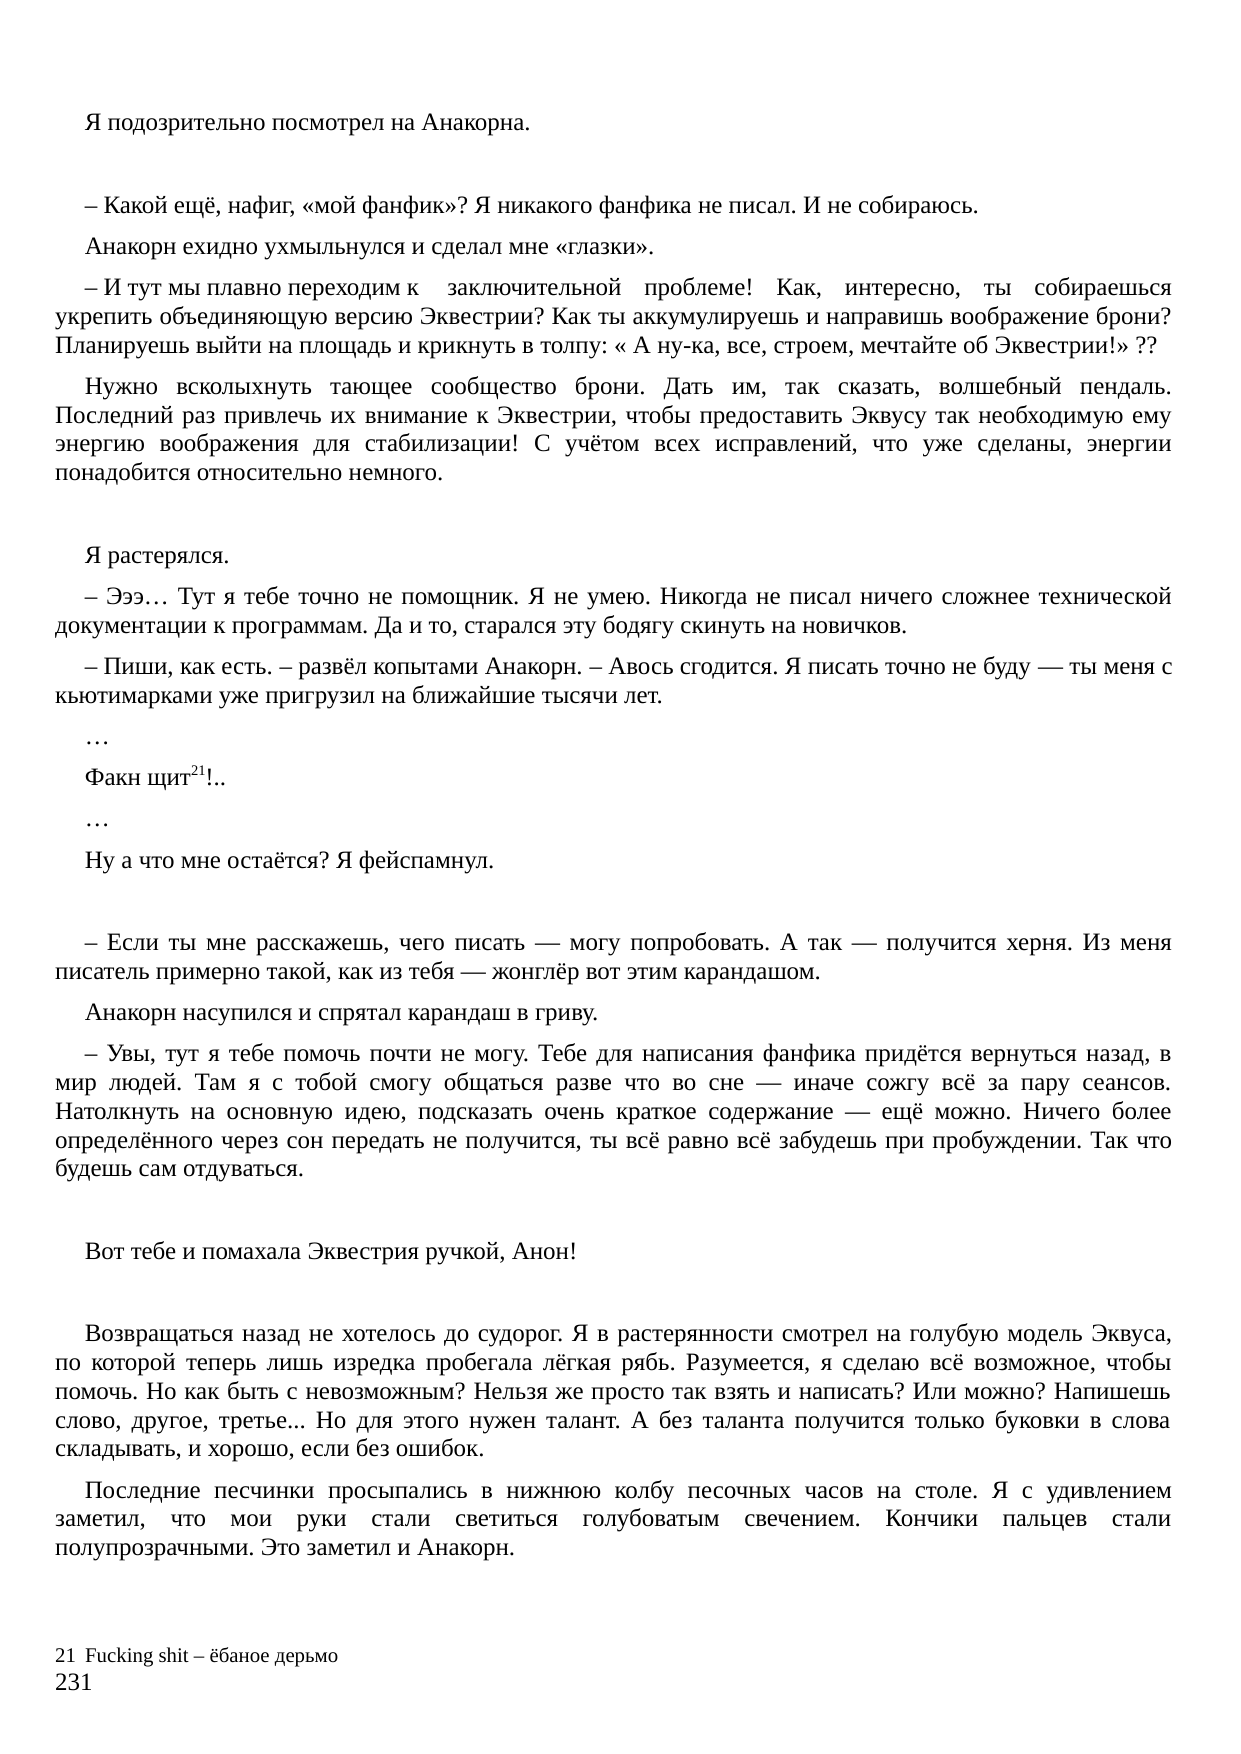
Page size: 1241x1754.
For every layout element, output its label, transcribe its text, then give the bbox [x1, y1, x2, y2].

text Fucking shit – ёбаное дерьмо [55, 1642, 1173, 1667]
text Вот тебе и помахала Эквестрия ручкой, Анон! [55, 1236, 1173, 1265]
text – Если ты мне расскажешь, чего писать — могу попробовать. А так — получится херня. Из меня писатель примерно такой, как из тебя — жонглёр вот этим карандашом. [55, 927, 1173, 985]
text Последние песчинки просыпались в нижнюю колбу песочных часов на столе. Я с удивлением заметил, что мои руки стали светиться голубоватым свечением. Кончики пальцев стали полупрозрачными. Это заметил и Анакорн. [55, 1475, 1173, 1561]
text Анакорн насупился и спрятал карандаш в гриву. [55, 997, 1173, 1026]
text Я растерялся. [55, 540, 1173, 568]
text – Увы, тут я тебе помочь почти не могу. Тебе для написания фанфика придётся вернуться назад, в мир людей. Там я с тобой смогу общаться разве что во сне — иначе сожгу всё за пару сеансов. Натолкнуть на основную идею, подсказать очень краткое содержание — ещё можно. Ничего более определённого через сон передать не получится, ты всё равно всё забудешь при пробуждении. Так что будешь сам отдуваться. [55, 1038, 1173, 1182]
text Анакорн ехидно ухмыльнулся и сделал мне «глазки». [55, 231, 1173, 260]
text Я подозрительно посмотрел на Анакорна. [55, 107, 1173, 136]
text Нужно всколыхнуть тающее сообщество брони. Дать им, так сказать, волшебный пендаль. Последний раз привлечь их внимание к Эквестрии, чтобы предоставить Эквусу так необходимую ему энергию воображения для стабилизации! С учётом всех исправлений, что уже сделаны, энергии понадобится относительно немного. [55, 371, 1173, 486]
text … [55, 803, 1173, 832]
text – Какой ещё, нафиг, «мой фанфик»? Я никакого фанфика не писал. И не собираюсь. [55, 190, 1173, 218]
text … [55, 721, 1173, 750]
text – И тут мы плавно переходим к заключительной проблеме! Как, интересно, ты собираешься укрепить объединяющую версию Эквестрии? Как ты аккумулируешь и направишь воображение брони? Планируешь выйти на площадь и крикнуть в толпу: « А ну-ка, все, строем, мечтайте об Эквестрии!» ?? [55, 272, 1173, 358]
text Ну а что мне остаётся? Я фейспамнул. [55, 845, 1173, 873]
text – Эээ… Тут я тебе точно не помощник. Я не умею. Никогда не писал ничего сложнее технической документации к программам. Да и то, старался эту бодягу скинуть на новичков. [55, 581, 1173, 638]
text – Пиши, как есть. – развёл копытами Анакорн. – Авось сгодится. Я писать точно не буду — ты меня с кьютимарками уже пригрузил на ближайшие тысячи лет. [55, 651, 1173, 708]
text Факн щит!.. [55, 762, 1173, 791]
text Возвращаться назад не хотелось до судорог. Я в растерянности смотрел на голубую модель Эквуса, по которой теперь лишь изредка пробегала лёгкая рябь. Разумеется, я сделаю всё возможное, чтобы помочь. Но как быть с невозможным? Нельзя же просто так взять и написать? Или можно? Напишешь слово, другое, третье... Но для этого нужен талант. А без таланта получится только буковки в слова складывать, и хорошо, если без ошибок. [55, 1318, 1173, 1462]
